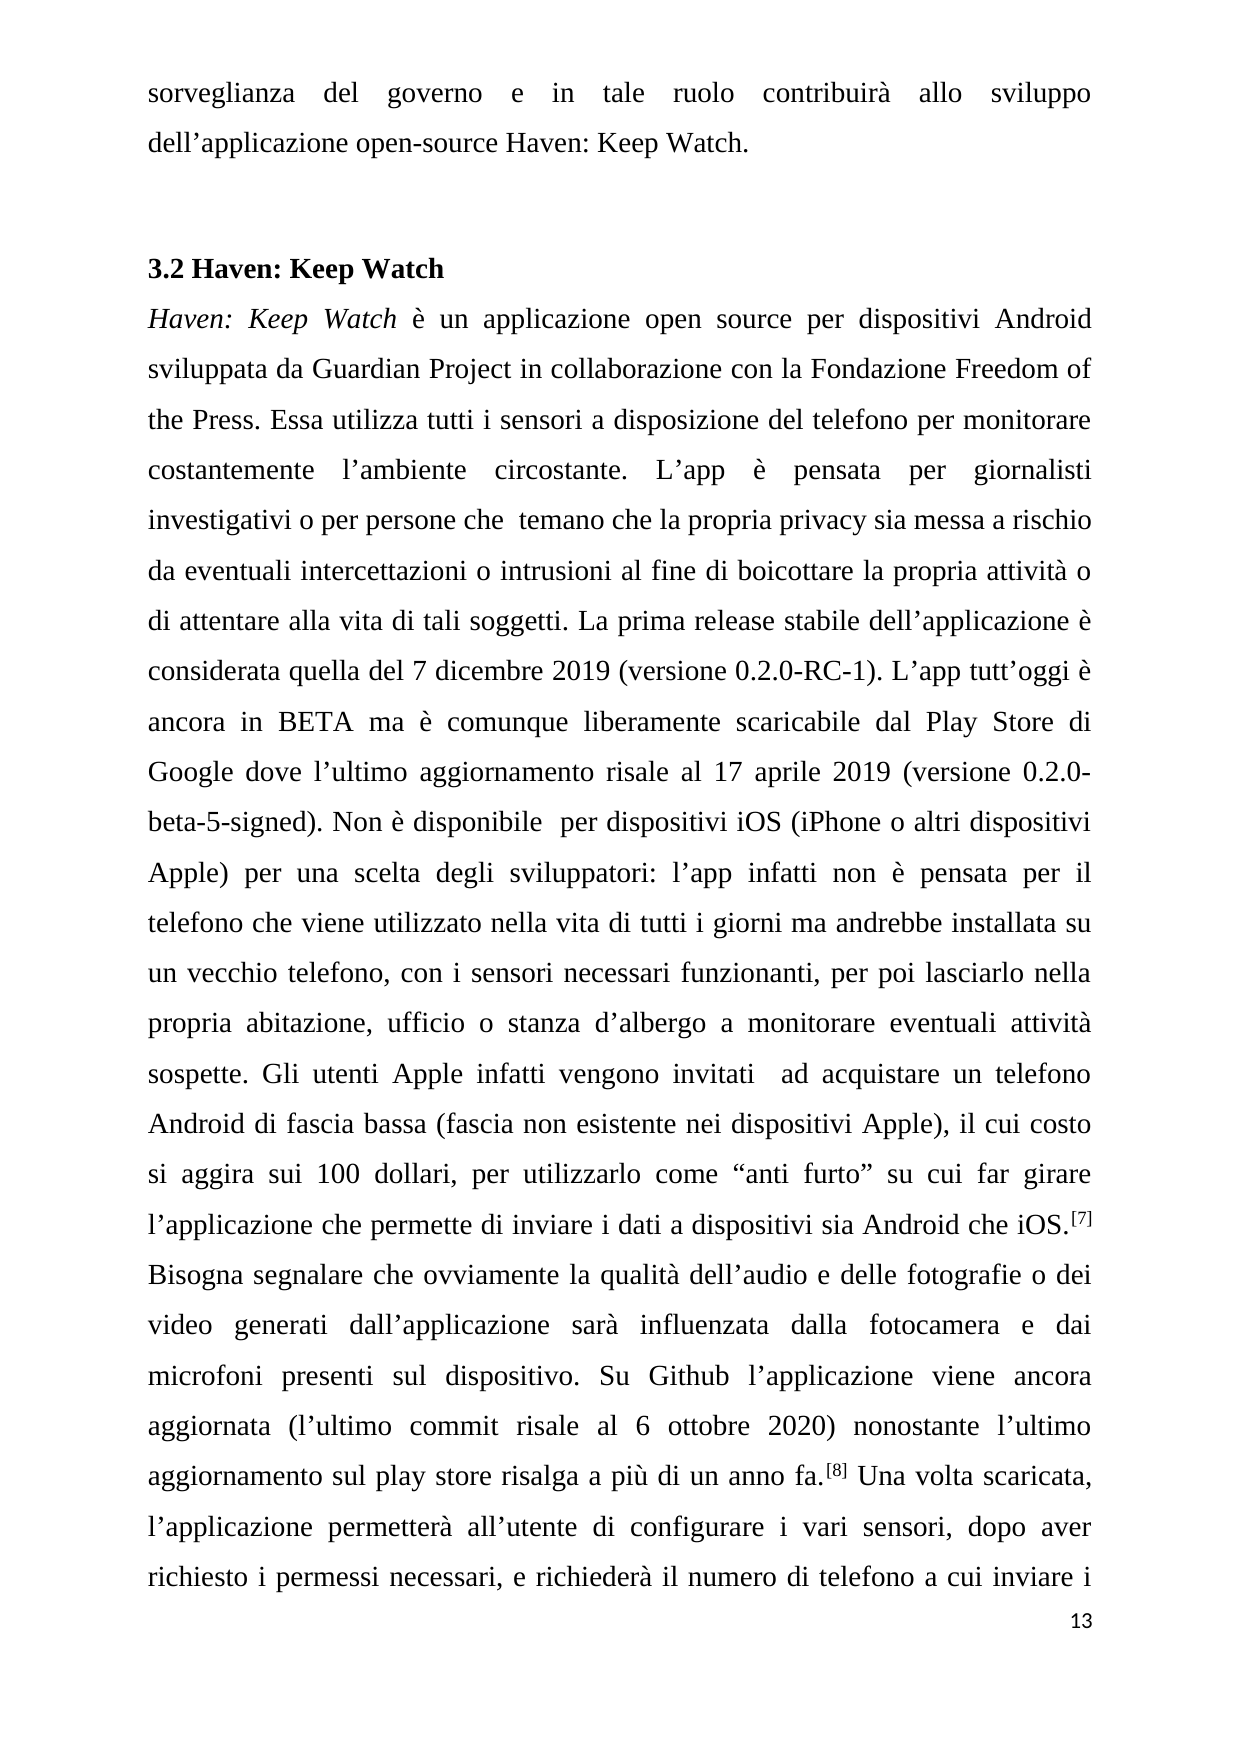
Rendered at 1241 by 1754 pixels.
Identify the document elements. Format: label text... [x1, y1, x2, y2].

text sorveglianza del governo e in tale ruolo contribuirà allo sviluppo dell’applicazione open-source Haven: Keep Watch. [148, 75, 1092, 159]
text Haven: Keep Watch è un applicazione open source per dispositivi Android sviluppata da Guardian Project in collaborazione con la Fondazione Freedom of the Press. Essa utilizza tutti i sensori a disposizione del telefono per monitorare costantemente l’ambiente circostante. L’app è pensata per giornalisti investigativi o per persone che temano che la propria privacy sia messa a rischio da eventuali intercettazioni o intrusioni al fine di boicottare la propria attività o di attentare alla vita di tali soggetti. La prima release stabile dell’applicazione è considerata quella del 7 dicembre 2019 (versione 0.2.0-RC-1). L’app tutt’oggi è ancora in BETA ma è comunque liberamente scaricabile dal Play Store di Google dove l’ultimo aggiornamento risale al 17 aprile 2019 (versione 0.2.0-beta-5-signed). Non è disponibile per dispositivi iOS (iPhone o altri dispositivi Apple) per una scelta degli sviluppatori: l’app infatti non è pensata per il telefono che viene utilizzato nella vita di tutti i giorni ma andrebbe installata su un vecchio telefono, con i sensori necessari funzionanti, per poi lasciarlo nella propria abitazione, ufficio o stanza d’albergo a monitorare eventuali attività sospette. Gli utenti Apple infatti vengono invitati ad acquistare un telefono Android di fascia bassa (fascia non esistente nei dispositivi Apple), il cui costo si aggira sui 100 dollari, per utilizzarlo come “anti furto” su cui far girare l’applicazione che permette di inviare i dati a dispositivi sia Android che iOS.[7] Bisogna segnalare che ovviamente la qualità dell’audio e delle fotografie o dei video generati dall’applicazione sarà influenzata dalla fotocamera e dai microfoni presenti sul dispositivo. Su Github l’applicazione viene ancora aggiornata (l’ultimo commit risale al 6 ottobre 2020) nonostante l’ultimo aggiornamento sul play store risalga a più di un anno fa.[8] Una volta scaricata, l’applicazione permetterà all’utente di configurare i vari sensori, dopo aver richiesto i permessi necessari, e richiederà il numero di telefono a cui inviare i [148, 301, 1092, 1593]
subtitle 3.2 Haven: Keep Watch [148, 251, 1092, 284]
